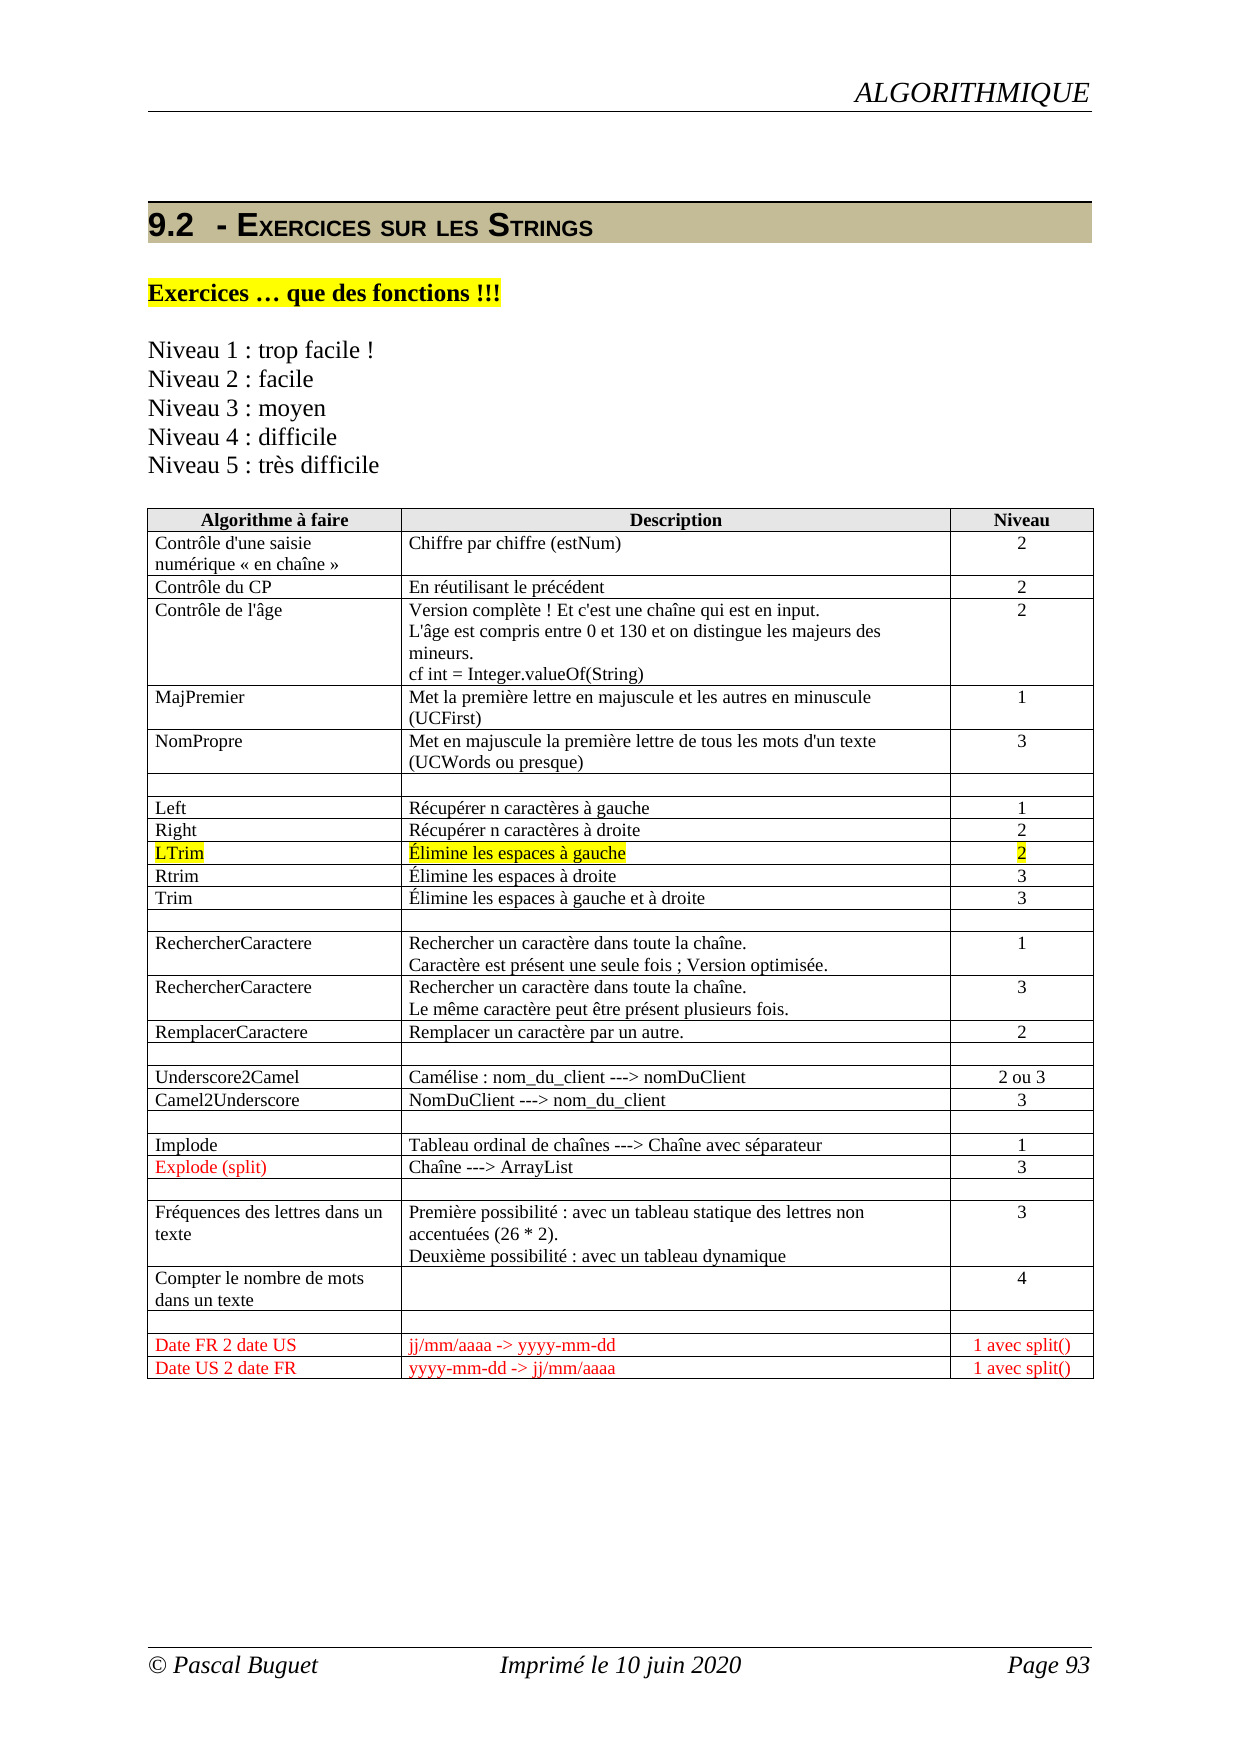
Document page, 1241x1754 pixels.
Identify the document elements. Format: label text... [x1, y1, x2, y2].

table_cell NomPropre [148, 730, 401, 773]
table_cell 1 [951, 932, 1093, 975]
table_cell Première possibilité : avec un tableau statique des lettres non accentuées (26 * 2). Deuxième possibilité : avec un tableau dynamique [402, 1201, 950, 1266]
table_cell Camélise : nom_du_client ---> nomDuClient [402, 1066, 950, 1087]
table_cell [148, 910, 401, 931]
table_cell Récupérer n caractères à droite [402, 819, 950, 841]
table_cell 2 [951, 819, 1093, 841]
table_cell [402, 1111, 950, 1133]
table_cell Rechercher un caractère dans toute la chaîne. Caractère est présent une seule fois ; Version optimisée. [402, 932, 950, 975]
table_cell Chiffre par chiffre (estNum) [402, 532, 950, 575]
table_cell 2 [951, 842, 1093, 863]
subtitle - Exercices sur les Strings [148, 203, 1092, 243]
table_cell Élimine les espaces à droite [402, 865, 950, 886]
table_cell Élimine les espaces à gauche et à droite [402, 887, 950, 909]
table_header Niveau [951, 509, 1093, 531]
table_cell Met la première lettre en majuscule et les autres en minuscule (UCFirst) [402, 686, 950, 729]
table_cell Contrôle d'une saisie numérique « en chaîne » [148, 532, 401, 575]
table_cell Underscore2Camel [148, 1066, 401, 1087]
table_cell 4 [951, 1267, 1093, 1310]
table_cell 2 [951, 576, 1093, 597]
table_cell Fréquences des lettres dans un texte [148, 1201, 401, 1266]
table_cell MajPremier [148, 686, 401, 729]
table_cell yyyy-mm-dd -> jj/mm/aaaa [402, 1357, 950, 1378]
table_cell Date US 2 date FR [148, 1357, 401, 1378]
table_cell RemplacerCaractere [148, 1021, 401, 1042]
table_cell 3 [951, 1201, 1093, 1266]
table_cell Implode [148, 1134, 401, 1155]
table_cell [148, 1043, 401, 1065]
table_cell Version complète ! Et c'est une chaîne qui est en input. L'âge est compris entre 0 et 130 et on distingue les majeurs des mineurs. cf int = Integer.valueOf(String) [402, 599, 950, 685]
text Exercices … que des fonctions !!! [148, 278, 1092, 307]
table_cell Rechercher un caractère dans toute la chaîne. Le même caractère peut être présent plusieurs fois. [402, 976, 950, 1019]
table_cell En réutilisant le précédent [402, 576, 950, 597]
table_cell 1 [951, 797, 1093, 818]
table_cell LTrim [148, 842, 401, 863]
table_cell Élimine les espaces à gauche [402, 842, 950, 863]
table_cell 3 [951, 1156, 1093, 1178]
table_cell [402, 1179, 950, 1200]
table_cell Remplacer un caractère par un autre. [402, 1021, 950, 1042]
table_cell [951, 1179, 1093, 1200]
text Niveau 2 : facile [148, 364, 1092, 393]
table_cell 3 [951, 865, 1093, 886]
table_cell 2 [951, 1021, 1093, 1042]
table_cell [402, 1267, 950, 1310]
table_cell Contrôle de l'âge [148, 599, 401, 685]
text Niveau 3 : moyen [148, 393, 1092, 422]
table_cell RechercherCaractere [148, 976, 401, 1019]
table_header Algorithme à faire [148, 509, 401, 531]
table_cell [951, 1043, 1093, 1065]
table_cell Explode (split) [148, 1156, 401, 1178]
table_header Description [402, 509, 950, 531]
table_cell 3 [951, 976, 1093, 1019]
table_cell 3 [951, 1089, 1093, 1110]
table_cell [951, 1311, 1093, 1333]
table_cell Contrôle du CP [148, 576, 401, 597]
table_cell 1 avec split() [951, 1357, 1093, 1378]
table_cell NomDuClient ---> nom_du_client [402, 1089, 950, 1110]
text Niveau 4 : difficile [148, 422, 1092, 451]
table_cell RechercherCaractere [148, 932, 401, 975]
table_cell [148, 774, 401, 796]
table_cell 2 [951, 532, 1093, 575]
table_cell [402, 774, 950, 796]
table_cell Récupérer n caractères à gauche [402, 797, 950, 818]
table_cell [402, 1043, 950, 1065]
table_cell 1 avec split() [951, 1334, 1093, 1356]
table_cell 1 [951, 686, 1093, 729]
table_cell [951, 910, 1093, 931]
table_cell 3 [951, 887, 1093, 909]
table_cell [148, 1111, 401, 1133]
table_cell [951, 1111, 1093, 1133]
table_cell Tableau ordinal de chaînes ---> Chaîne avec séparateur [402, 1134, 950, 1155]
table_cell Camel2Underscore [148, 1089, 401, 1110]
table_cell Right [148, 819, 401, 841]
table_cell Trim [148, 887, 401, 909]
table_cell 1 [951, 1134, 1093, 1155]
table_cell 2 ou 3 [951, 1066, 1093, 1087]
table_cell jj/mm/aaaa -> yyyy-mm-dd [402, 1334, 950, 1356]
table_cell [402, 910, 950, 931]
table_cell 2 [951, 599, 1093, 685]
table_cell Compter le nombre de mots dans un texte [148, 1267, 401, 1310]
text Niveau 1 : trop facile ! [148, 336, 1092, 364]
table_cell Rtrim [148, 865, 401, 886]
table_cell Date FR 2 date US [148, 1334, 401, 1356]
table_cell [402, 1311, 950, 1333]
table_cell [148, 1179, 401, 1200]
text Niveau 5 : très difficile [148, 451, 1092, 479]
table_cell [148, 1311, 401, 1333]
table_cell 3 [951, 730, 1093, 773]
table_cell Left [148, 797, 401, 818]
table_cell Chaîne ---> ArrayList [402, 1156, 950, 1178]
table_cell [951, 774, 1093, 796]
table_cell Met en majuscule la première lettre de tous les mots d'un texte (UCWords ou presque) [402, 730, 950, 773]
